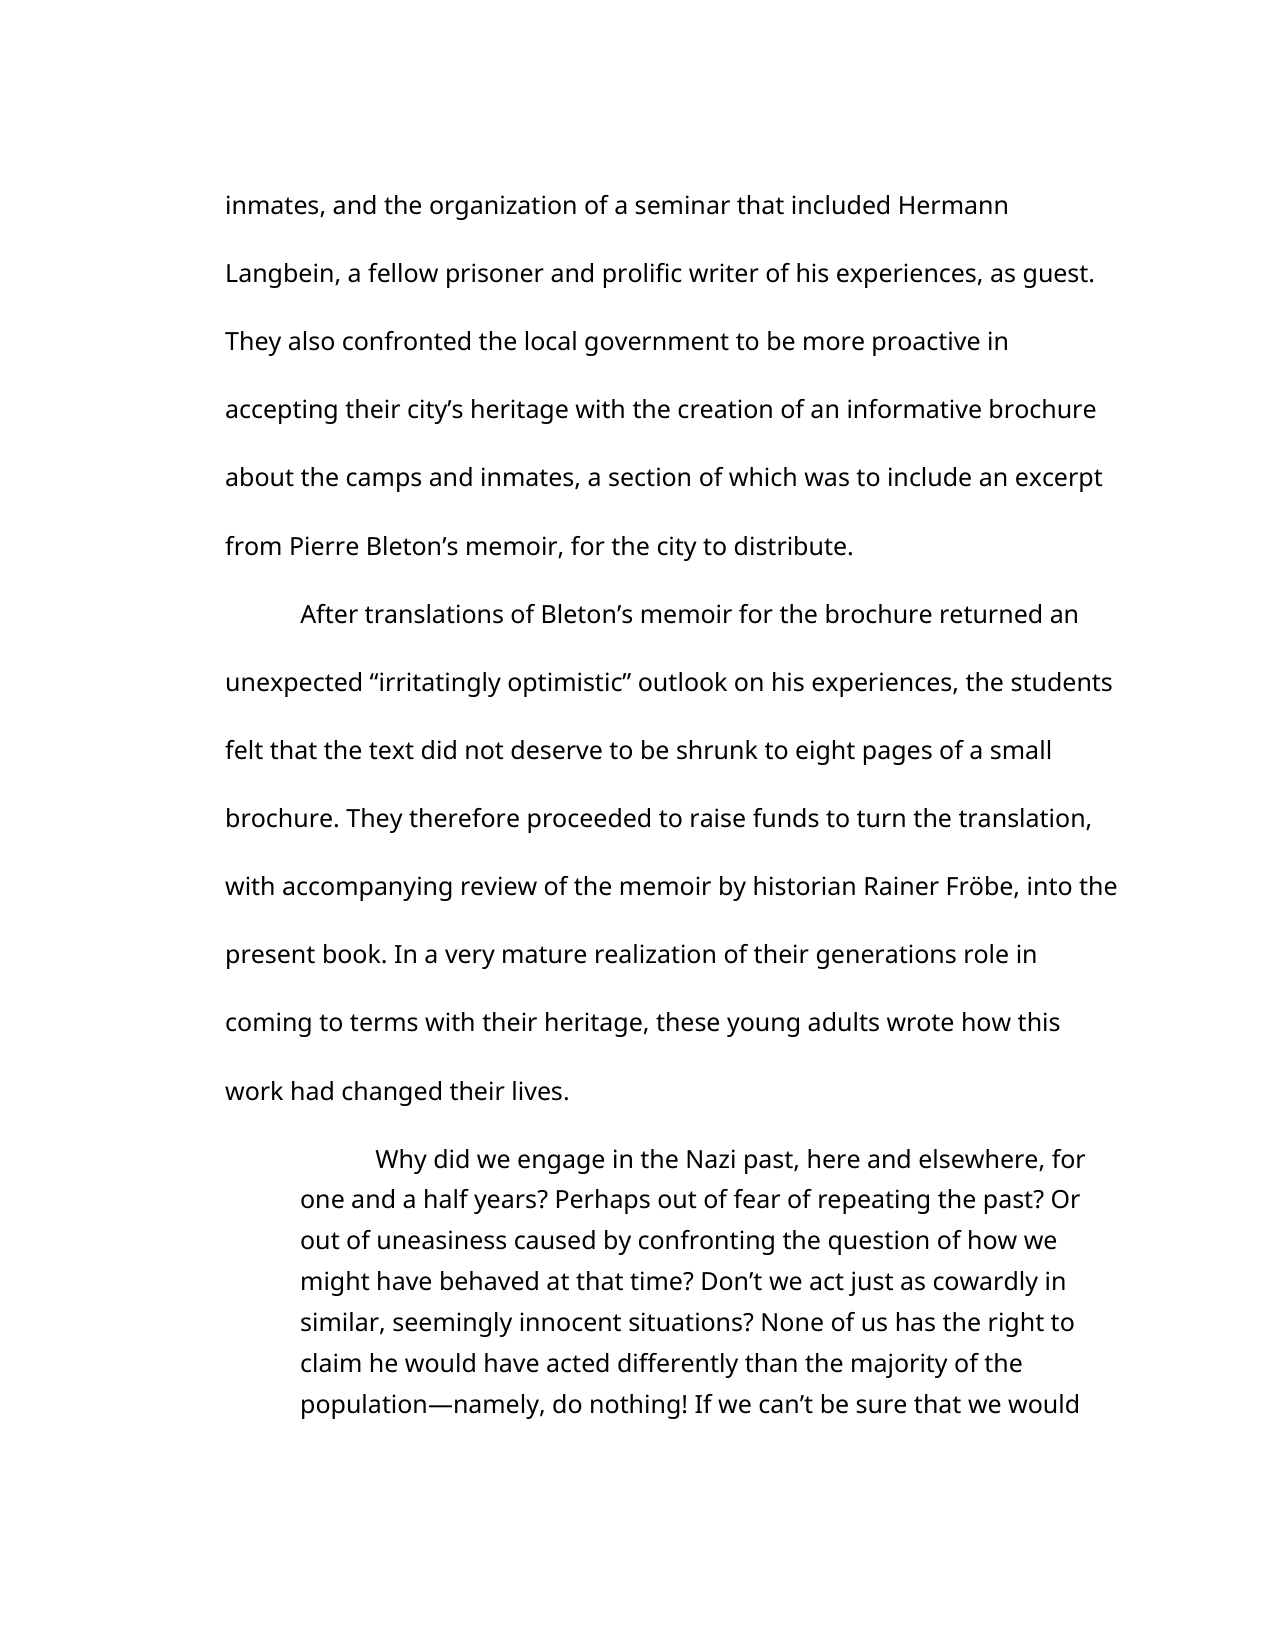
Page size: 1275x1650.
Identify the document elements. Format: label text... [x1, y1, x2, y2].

text Why did we engage in the Nazi past, here and elsewhere, for one and a half years? Perhaps out of fear of repeating the past? Or out of uneasiness caused by confronting the question of how we might have behaved at that time? Don’t we act just as cowardly in similar, seemingly innocent situations? None of us has the right to claim he would have acted differently than the majority of the population—namely, do nothing! If we can’t be sure that we would [300, 1141, 1125, 1420]
text After translations of Bleton’s memoir for the brochure returned an unexpected “irritatingly optimistic” outlook on his experiences, the students felt that the text did not deserve to be shrunk to eight pages of a small brochure. They therefore proceeded to raise funds to turn the translation, with accompanying review of the memoir by historian Rainer Fröbe, into the present book. In a very mature realization of their generations role in coming to terms with their heritage, these young adults wrote how this work had changed their lives. [225, 596, 1125, 1107]
text inmates, and the organization of a seminar that included Hermann Langbein, a fellow prisoner and prolific writer of his experiences, as guest. They also confronted the local government to be more proactive in accepting their city’s heritage with the creation of an informative brochure about the camps and inmates, a section of which was to include an excerpt from Pierre Bleton’s memoir, for the city to distribute. [225, 187, 1125, 562]
